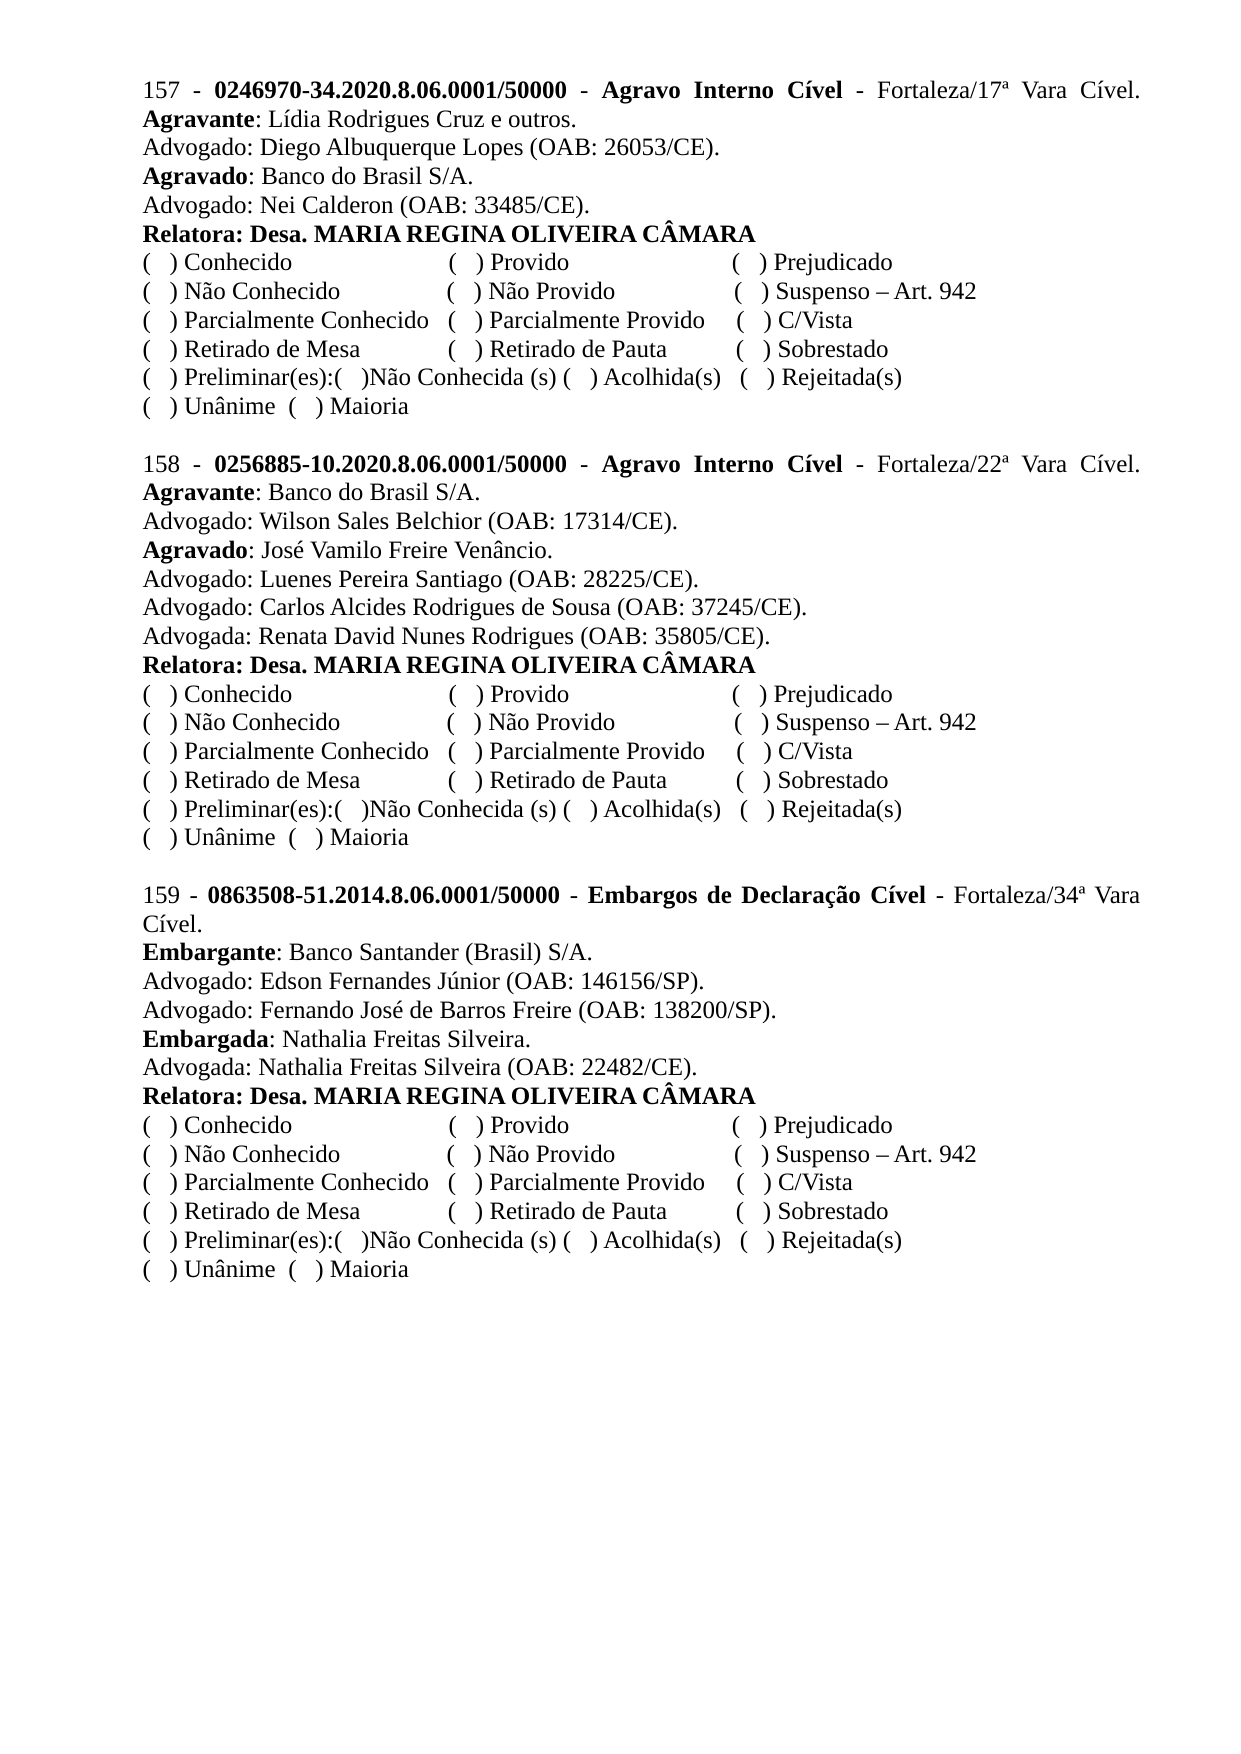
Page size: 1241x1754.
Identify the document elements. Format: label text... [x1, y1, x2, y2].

text ( ) Preliminar(es):( )Não Conhecida (s) ( ) Acolhida(s) ( ) Rejeitada(s) [142, 794, 1158, 822]
text 158 - 0256885-10.2020.8.06.0001/50000 - Agravo Interno Cível - Fortaleza/22ª Vara Cível. Agravante: Banco do Brasil S/A. [142, 449, 1141, 506]
text ( ) Unânime ( ) Maioria [142, 391, 1158, 420]
text Agravado: José Vamilo Freire Venâncio. [142, 535, 1141, 564]
text Relatora: Desa. MARIA REGINA OLIVEIRA CÂMARA [142, 219, 1141, 247]
text ( ) Retirado de Mesa ( ) Retirado de Pauta ( ) Sobrestado [142, 765, 1158, 794]
text ( ) Conhecido ( ) Provido ( ) Prejudicado [142, 247, 1141, 276]
text Advogada: Nathalia Freitas Silveira (OAB: 22482/CE). [142, 1052, 1141, 1081]
text Advogado: Diego Albuquerque Lopes (OAB: 26053/CE). [142, 132, 1141, 161]
text Relatora: Desa. MARIA REGINA OLIVEIRA CÂMARA [142, 650, 1141, 679]
text ( ) Retirado de Mesa ( ) Retirado de Pauta ( ) Sobrestado [142, 1196, 1158, 1225]
text ( ) Parcialmente Conhecido ( ) Parcialmente Provido ( ) C/Vista [142, 1167, 1158, 1196]
text Embargada: Nathalia Freitas Silveira. [142, 1024, 1141, 1052]
text ( ) Unânime ( ) Maioria [142, 1254, 1158, 1282]
text ( ) Não Conhecido ( ) Não Provido ( ) Suspenso – Art. 942 [142, 1139, 1158, 1167]
text Embargante: Banco Santander (Brasil) S/A. [142, 937, 1141, 966]
text 159 - 0863508-51.2014.8.06.0001/50000 - Embargos de Declaração Cível - Fortaleza/34ª Vara Cível. [142, 880, 1141, 937]
text 157 - 0246970-34.2020.8.06.0001/50000 - Agravo Interno Cível - Fortaleza/17ª Vara Cível. Agravante: Lídia Rodrigues Cruz e outros. [142, 75, 1141, 132]
text ( ) Preliminar(es):( )Não Conhecida (s) ( ) Acolhida(s) ( ) Rejeitada(s) [142, 362, 1158, 391]
text ( ) Não Conhecido ( ) Não Provido ( ) Suspenso – Art. 942 [142, 276, 1158, 305]
text ( ) Parcialmente Conhecido ( ) Parcialmente Provido ( ) C/Vista [142, 305, 1158, 334]
text Agravado: Banco do Brasil S/A. [142, 161, 1141, 190]
text ( ) Retirado de Mesa ( ) Retirado de Pauta ( ) Sobrestado [142, 334, 1158, 362]
text Advogado: Nei Calderon (OAB: 33485/CE). [142, 190, 1141, 219]
text ( ) Parcialmente Conhecido ( ) Parcialmente Provido ( ) C/Vista [142, 736, 1158, 765]
text ( ) Conhecido ( ) Provido ( ) Prejudicado [142, 1110, 1141, 1139]
text Advogado: Carlos Alcides Rodrigues de Sousa (OAB: 37245/CE). [142, 592, 1141, 621]
text ( ) Preliminar(es):( )Não Conhecida (s) ( ) Acolhida(s) ( ) Rejeitada(s) [142, 1225, 1158, 1254]
text Advogado: Wilson Sales Belchior (OAB: 17314/CE). [142, 506, 1141, 535]
text Advogada: Renata David Nunes Rodrigues (OAB: 35805/CE). [142, 621, 1141, 650]
text ( ) Não Conhecido ( ) Não Provido ( ) Suspenso – Art. 942 [142, 707, 1158, 736]
text Advogado: Edson Fernandes Júnior (OAB: 146156/SP). [142, 966, 1141, 995]
text Relatora: Desa. MARIA REGINA OLIVEIRA CÂMARA [142, 1081, 1141, 1110]
text ( ) Unânime ( ) Maioria [142, 822, 1158, 851]
text Advogado: Luenes Pereira Santiago (OAB: 28225/CE). [142, 564, 1141, 592]
text ( ) Conhecido ( ) Provido ( ) Prejudicado [142, 679, 1141, 707]
text Advogado: Fernando José de Barros Freire (OAB: 138200/SP). [142, 995, 1141, 1024]
